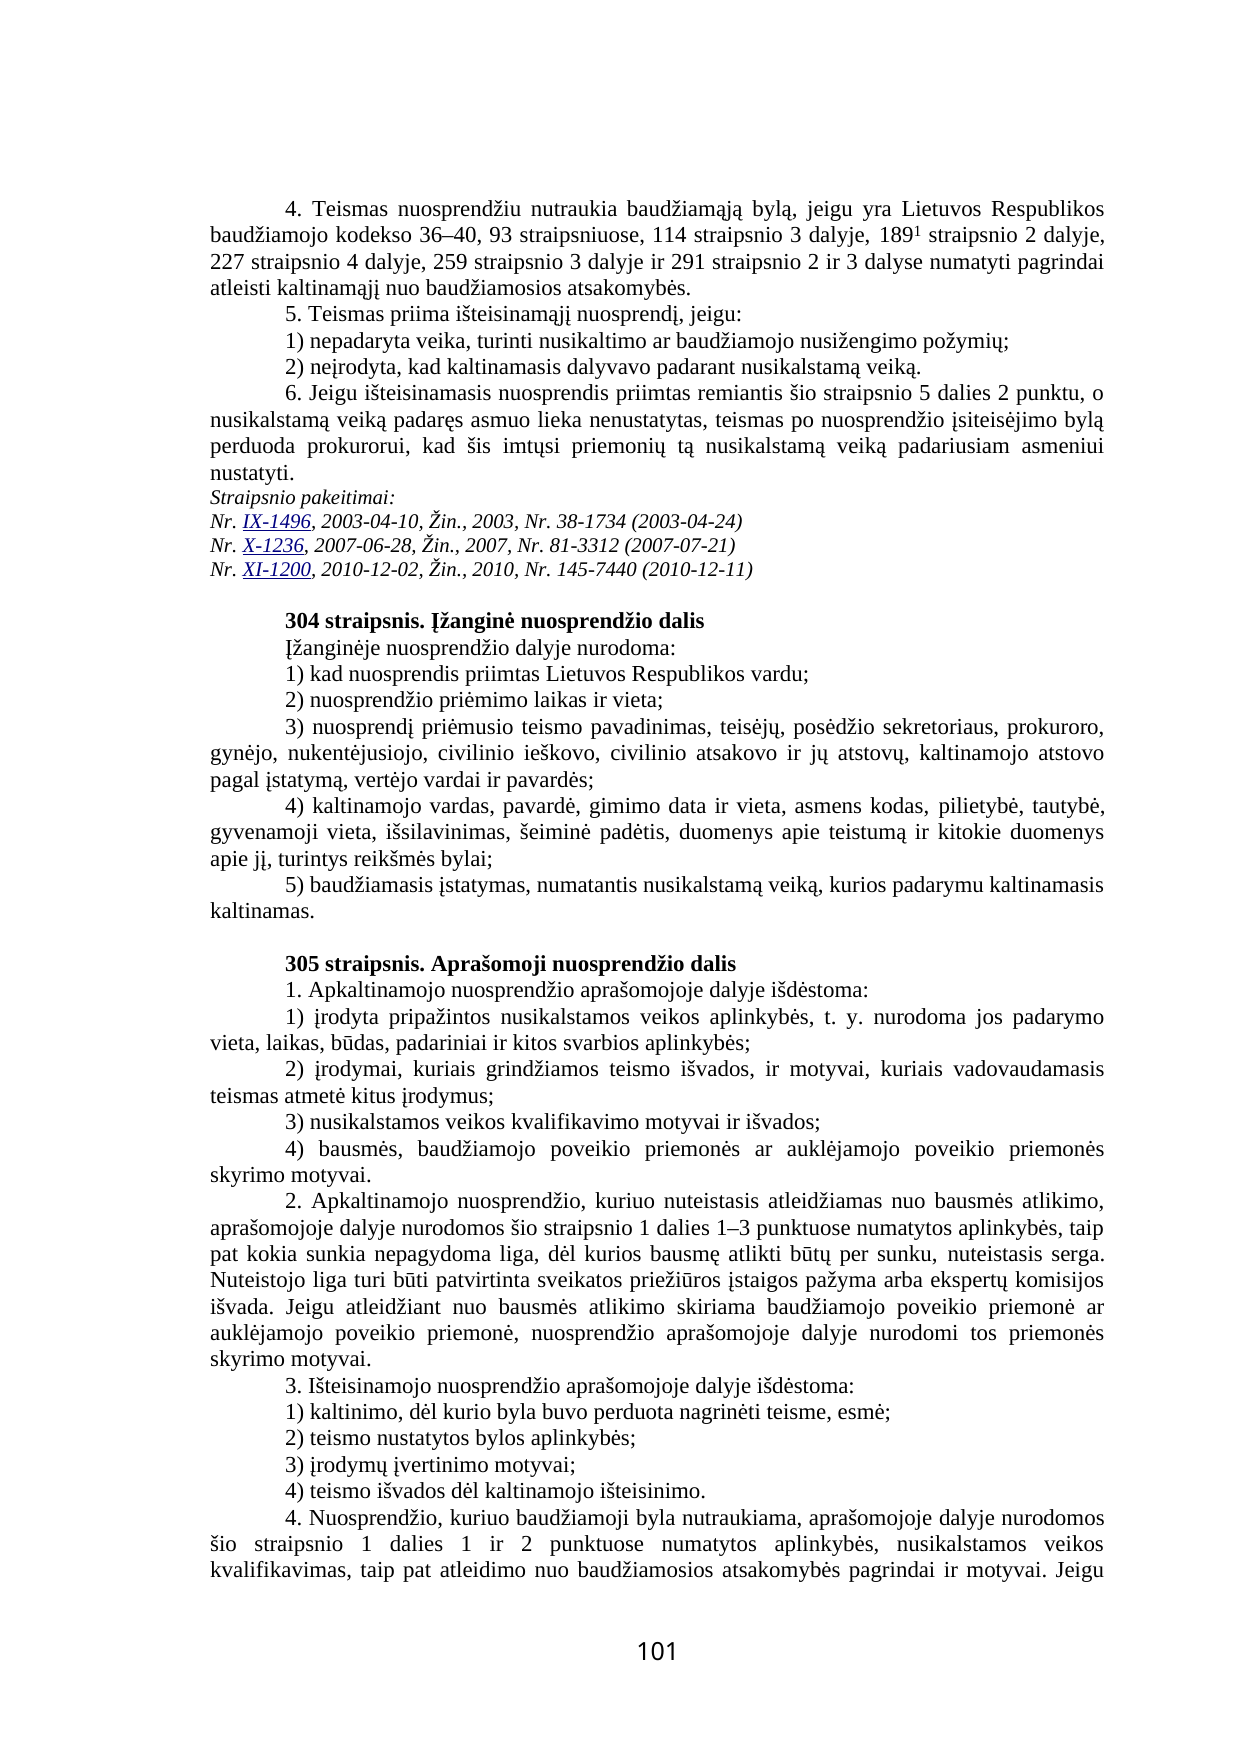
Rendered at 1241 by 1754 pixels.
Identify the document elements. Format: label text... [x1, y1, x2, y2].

text 1) kaltinimo, dėl kurio byla buvo perduota nagrinėti teisme, esmė; [210, 1398, 1106, 1424]
text 4) kaltinamojo vardas, pavardė, gimimo data ir vieta, asmens kodas, pilietybė, tautybė, gyvenamoji vieta, išsilavinimas, šeiminė padėtis, duomenys apie teistumą ir kitokie duomenys apie jį, turintys reikšmės bylai; [210, 792, 1106, 871]
text 2) nuosprendžio priėmimo laikas ir vieta; [210, 687, 1106, 713]
text 3) nusikalstamos veikos kvalifikavimo motyvai ir išvados; [210, 1108, 1106, 1134]
text 1) kad nuosprendis priimtas Lietuvos Respublikos vardu; [210, 660, 1106, 687]
text 2) įrodymai, kuriais grindžiamos teismo išvados, ir motyvai, kuriais vadovaudamasis teismas atmetė kitus įrodymus; [210, 1056, 1106, 1108]
text 5) baudžiamasis įstatymas, numatantis nusikalstamą veiką, kurios padarymu kaltinamasis kaltinamas. [210, 871, 1106, 924]
text Nr. X-1236, 2007-06-28, Žin., 2007, Nr. 81-3312 (2007-07-21) [210, 533, 1106, 557]
text 4. Teismas nuosprendžiu nutraukia baudžiamąją bylą, jeigu yra Lietuvos Respublikos baudžiamojo kodekso 36–40, 93 straipsniuose, 114 straipsnio 3 dalyje, 1891 straipsnio 2 dalyje, 227 straipsnio 4 dalyje, 259 straipsnio 3 dalyje ir 291 straipsnio 2 ir 3 dalyse numatyti pagrindai atleisti kaltinamąjį nuo baudžiamosios atsakomybės. [210, 195, 1106, 300]
text 3) įrodymų įvertinimo motyvai; [210, 1451, 1106, 1477]
text 3. Išteisinamojo nuosprendžio aprašomojoje dalyje išdėstoma: [210, 1372, 1106, 1398]
text 1) nepadaryta veika, turinti nusikaltimo ar baudžiamojo nusižengimo požymių; [210, 327, 1106, 353]
text 4) teismo išvados dėl kaltinamojo išteisinimo. [210, 1477, 1106, 1503]
text Nr. IX-1496, 2003-04-10, Žin., 2003, Nr. 38-1734 (2003-04-24) [210, 509, 1106, 533]
text 1. Apkaltinamojo nuosprendžio aprašomojoje dalyje išdėstoma: [210, 976, 1106, 1003]
text Nr. XI-1200, 2010-12-02, Žin., 2010, Nr. 145-7440 (2010-12-11) [210, 557, 1106, 581]
text 305 straipsnis. Aprašomoji nuosprendžio dalis [210, 950, 1106, 976]
text 4. Nuosprendžio, kuriuo baudžiamoji byla nutraukiama, aprašomojoje dalyje nurodomos šio straipsnio 1 dalies 1 ir 2 punktuose numatytos aplinkybės, nusikalstamos veikos kvalifikavimas, taip pat atleidimo nuo baudžiamosios atsakomybės pagrindai ir motyvai. Jeigu [210, 1503, 1106, 1583]
text 2) teismo nustatytos bylos aplinkybės; [210, 1424, 1106, 1451]
text 4) bausmės, baudžiamojo poveikio priemonės ar auklėjamojo poveikio priemonės skyrimo motyvai. [210, 1134, 1106, 1187]
text 304 straipsnis. Įžanginė nuosprendžio dalis [210, 607, 1106, 634]
text Straipsnio pakeitimai: [210, 485, 1106, 509]
text 3) nuosprendį priėmusio teismo pavadinimas, teisėjų, posėdžio sekretoriaus, prokuroro, gynėjo, nukentėjusiojo, civilinio ieškovo, civilinio atsakovo ir jų atstovų, kaltinamojo atstovo pagal įstatymą, vertėjo vardai ir pavardės; [210, 713, 1106, 792]
text 5. Teismas priima išteisinamąjį nuosprendį, jeigu: [210, 300, 1106, 327]
text Įžanginėje nuosprendžio dalyje nurodoma: [210, 634, 1106, 660]
text 2) neįrodyta, kad kaltinamasis dalyvavo padarant nusikalstamą veiką. [210, 353, 1106, 379]
text 2. Apkaltinamojo nuosprendžio, kuriuo nuteistasis atleidžiamas nuo bausmės atlikimo, aprašomojoje dalyje nurodomos šio straipsnio 1 dalies 1–3 punktuose numatytos aplinkybės, taip pat kokia sunkia nepagydoma liga, dėl kurios bausmę atlikti būtų per sunku, nuteistasis serga. Nuteistojo liga turi būti patvirtinta sveikatos priežiūros įstaigos pažyma arba ekspertų komisijos išvada. Jeigu atleidžiant nuo bausmės atlikimo skiriama baudžiamojo poveikio priemonė ar auklėjamojo poveikio priemonė, nuosprendžio aprašomojoje dalyje nurodomi tos priemonės skyrimo motyvai. [210, 1187, 1106, 1372]
text 1) įrodyta pripažintos nusikalstamos veikos aplinkybės, t. y. nurodoma jos padarymo vieta, laikas, būdas, padariniai ir kitos svarbios aplinkybės; [210, 1003, 1106, 1056]
text 6. Jeigu išteisinamasis nuosprendis priimtas remiantis šio straipsnio 5 dalies 2 punktu, o nusikalstamą veiką padaręs asmuo lieka nenustatytas, teismas po nuosprendžio įsiteisėjimo bylą perduoda prokurorui, kad šis imtųsi priemonių tą nusikalstamą veiką padariusiam asmeniui nustatyti. [210, 379, 1106, 485]
